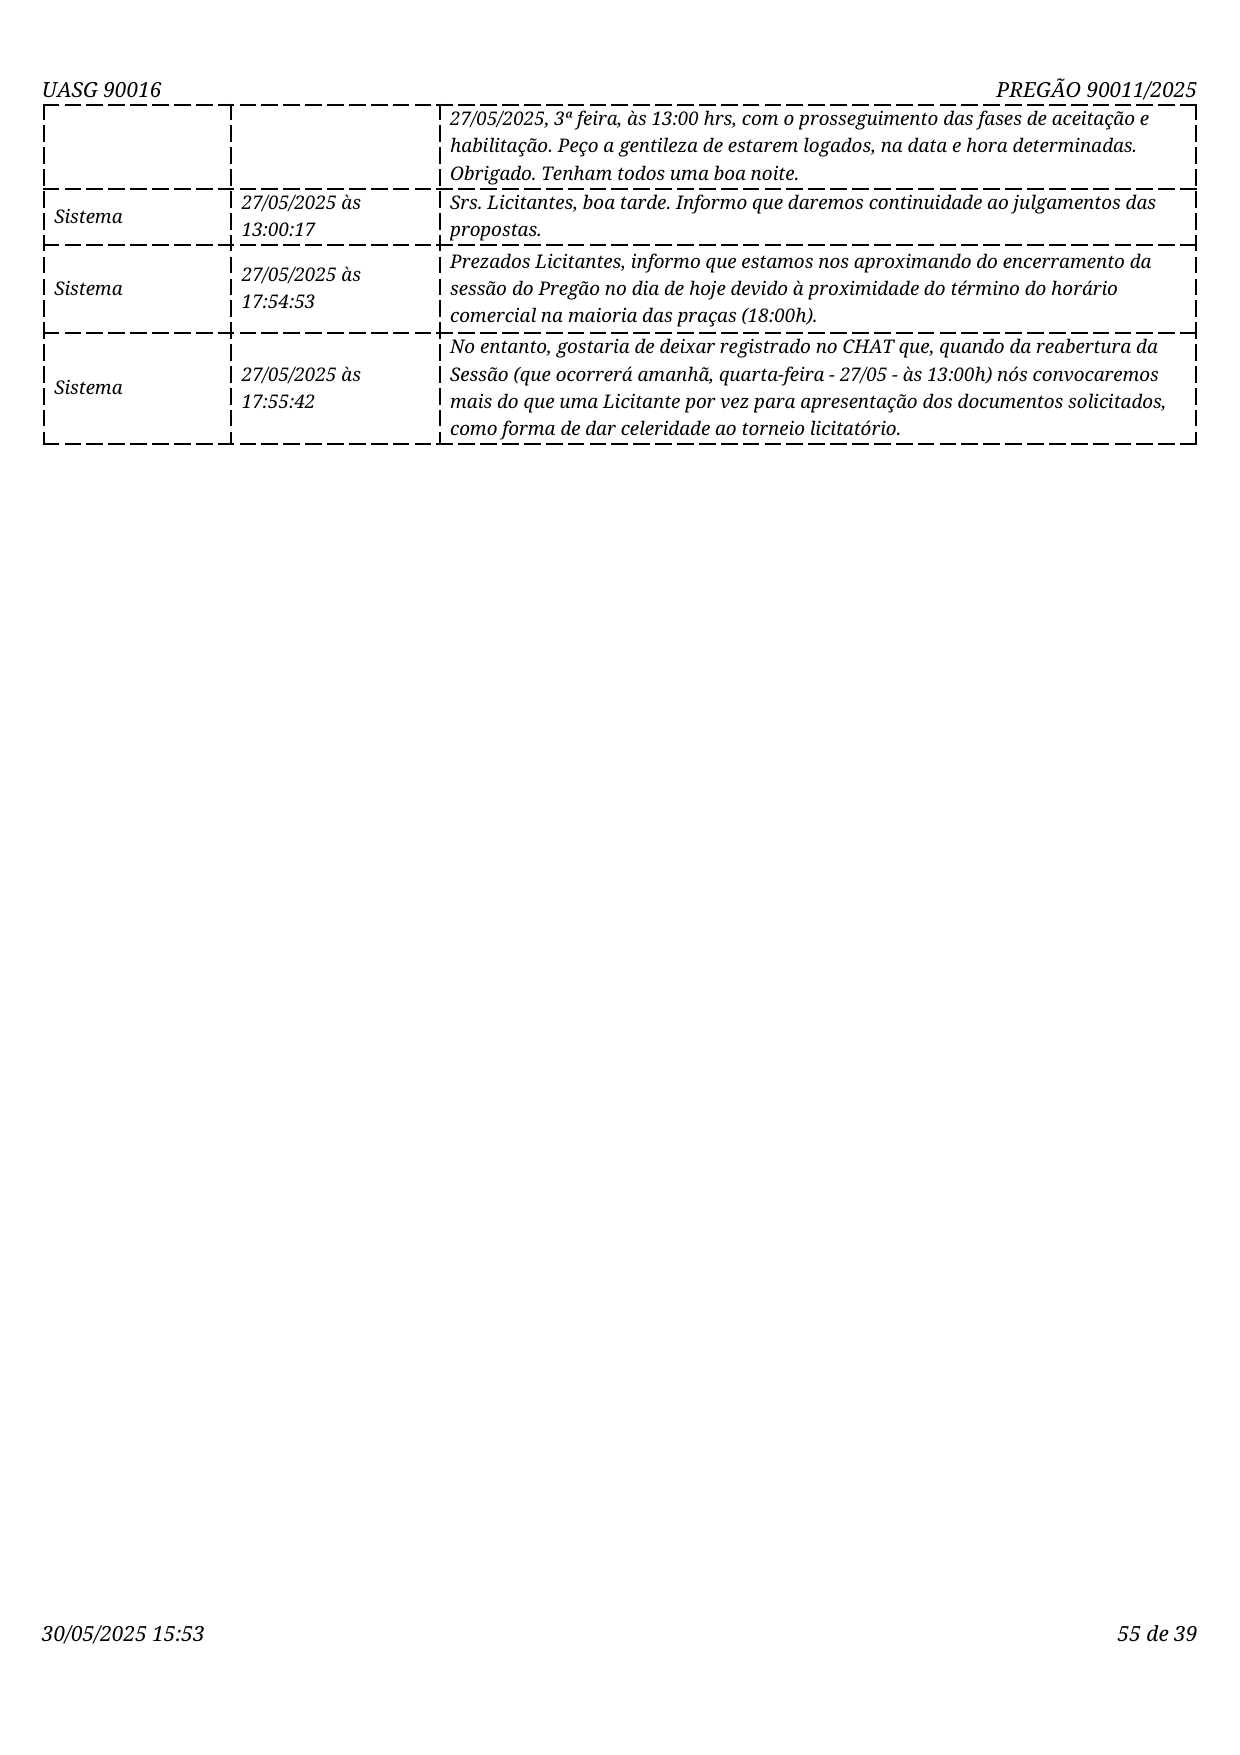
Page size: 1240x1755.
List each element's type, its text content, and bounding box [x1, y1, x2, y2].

table_cell Sistema [44, 332, 231, 443]
table_cell 27/05/2025 às 17:54:53 [231, 244, 439, 332]
table_cell No entanto, gostaria de deixar registrado no CHAT que, quando da reabertura da Sessão (que ocorrerá amanhã, quarta-feira - 27/05 - às 13:00h) nós convocaremos mais do que uma Licitante por vez para apresentação dos documentos solicitados, como forma de dar celeridade ao torneio licitatório. [440, 332, 1196, 443]
table_cell 27/05/2025, 3ª feira, às 13:00 hrs, com o prosseguimento das fases de aceitação e habilitação. Peço a gentileza de estarem logados, na data e hora determinadas. Obrigado. Tenham todos uma boa noite. [440, 104, 1196, 187]
table_cell 27/05/2025 às 17:55:42 [231, 332, 439, 443]
table_cell 27/05/2025 às 13:00:17 [231, 188, 439, 244]
table_cell Prezados Licitantes, informo que estamos nos aproximando do encerramento da sessão do Pregão no dia de hoje devido à proximidade do término do horário comercial na maioria das praças (18:00h). [440, 244, 1196, 332]
table_cell Sistema [44, 244, 231, 332]
table_cell [44, 104, 231, 187]
table_cell Sistema [44, 188, 231, 244]
table_cell [231, 104, 439, 187]
table_cell Srs. Licitantes, boa tarde. Informo que daremos continuidade ao julgamentos das propostas. [440, 188, 1196, 244]
